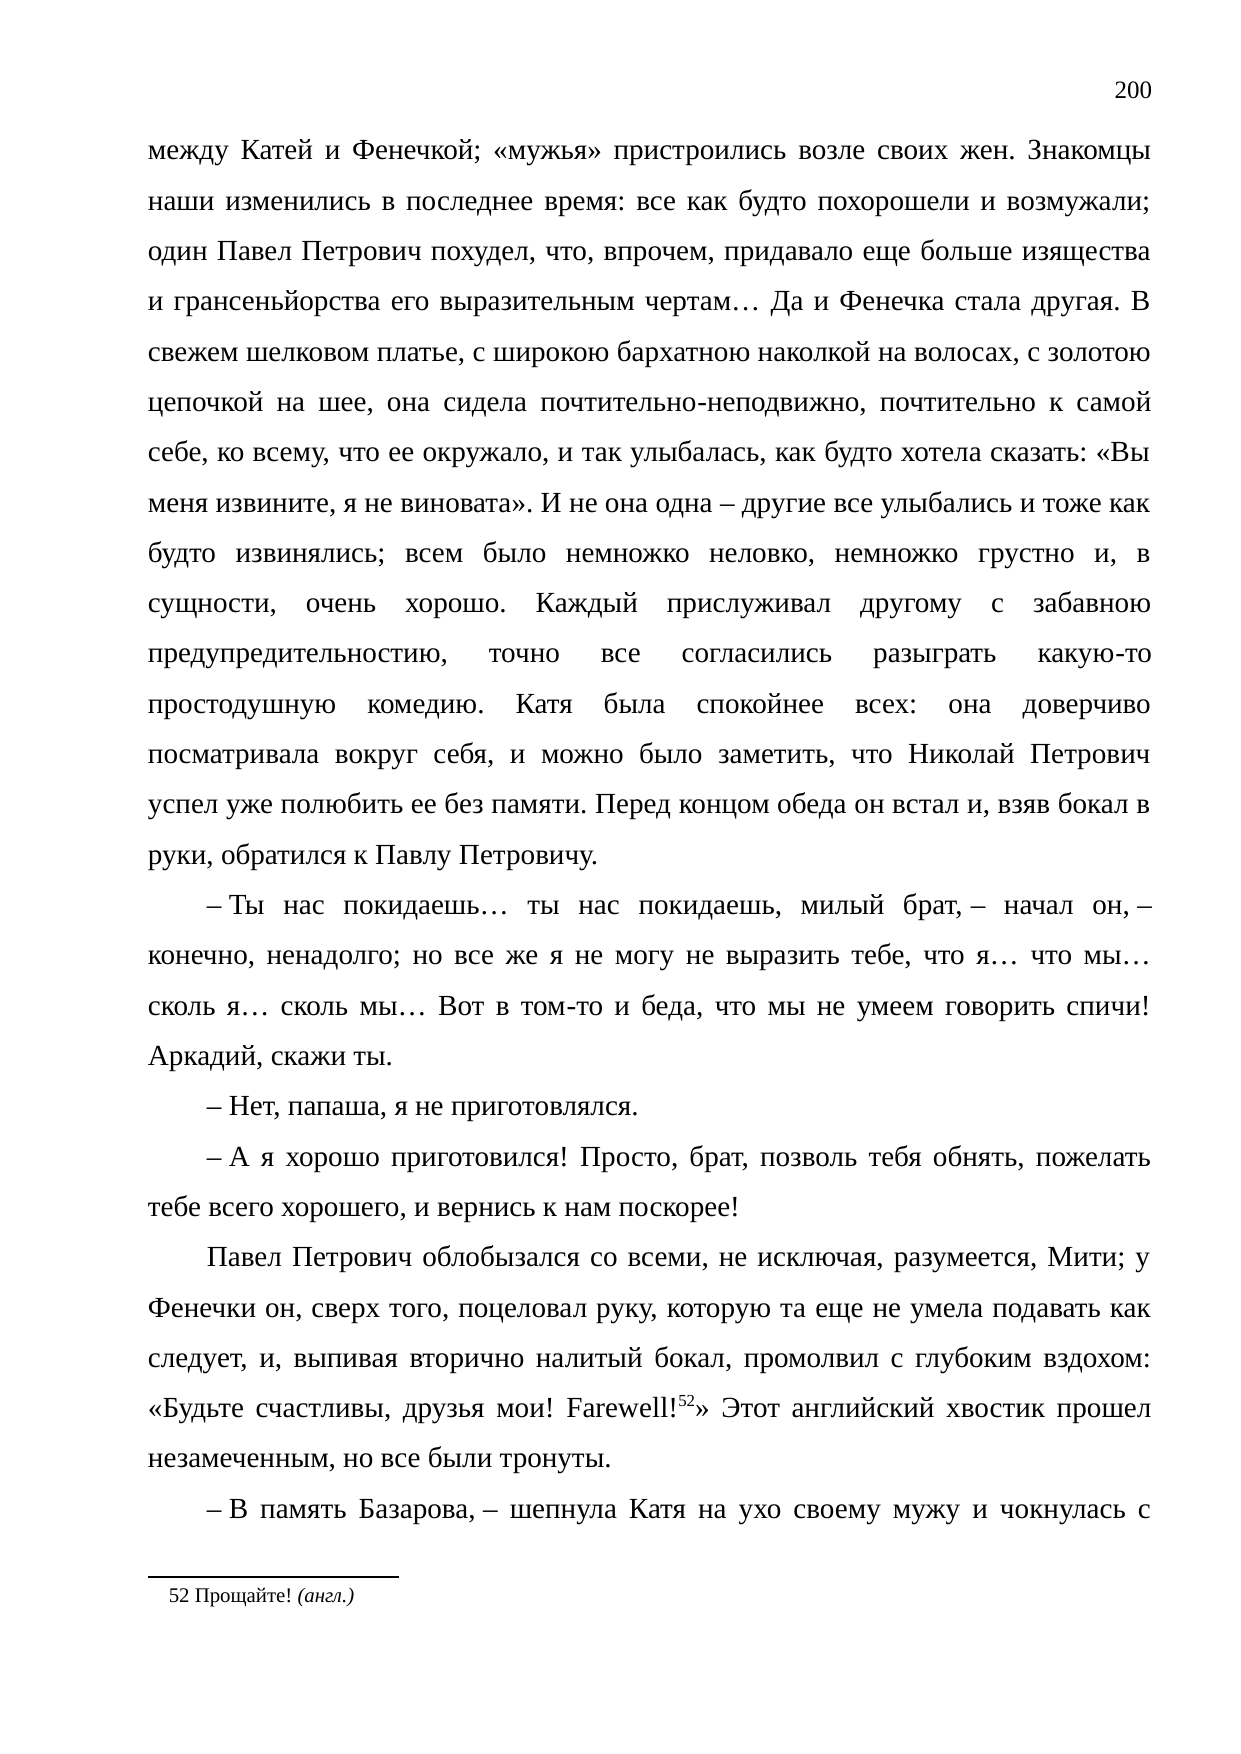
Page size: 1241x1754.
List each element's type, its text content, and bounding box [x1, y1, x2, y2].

text – А я хорошо приготовился! Просто, брат, позволь тебя обнять, пожелать тебе всего хорошего, и вернись к нам поскорее! [148, 1139, 1152, 1223]
text – Нет, папаша, я не приготовлялся. [148, 1088, 1152, 1122]
text Прощайте! (англ.) [148, 1583, 1152, 1607]
text Павел Петрович облобызался со всеми, не исключая, разумеется, Мити; у Фенечки он, сверх того, поцеловал руку, которую та еще не умела подавать как следует, и, выпивая вторично налитый бокал, промолвил с глубоким вздохом: «Будьте счастливы, друзья мои! Farewell!» Этот английский хвостик прошел незамеченным, но все были тронуты. [148, 1239, 1152, 1474]
text – Ты нас покидаешь… ты нас покидаешь, милый брат, – начал он, – конечно, ненадолго; но все же я не могу не выразить тебе, что я… что мы… сколь я… сколь мы… Вот в том‑то и беда, что мы не умеем говорить спичи! Аркадий, скажи ты. [148, 887, 1152, 1072]
text между Катей и Фенечкой; «мужья» пристроились возле своих жен. Знакомцы наши изменились в последнее время: все как будто похорошели и возмужали; один Павел Петрович похудел, что, впрочем, придавало еще больше изящества и грансеньйорства его выразительным чертам… Да и Фенечка стала другая. В свежем шелковом платье, с широкою бархатною наколкой на волосах, с золотою цепочкой на шее, она сидела почтительно‑неподвижно, почтительно к самой себе, ко всему, что ее окружало, и так улыбалась, как будто хотела сказать: «Вы меня извините, я не виновата». И не она одна – другие все улыбались и тоже как будто извинялись; всем было немножко неловко, немножко грустно и, в сущности, очень хорошо. Каждый прислуживал другому с забавною предупредительностию, точно все согласились разыграть какую‑то простодушную комедию. Катя была спокойнее всех: она доверчиво посматривала вокруг себя, и можно было заметить, что Николай Петрович успел уже полюбить ее без памяти. Перед концом обеда он встал и, взяв бокал в руки, обратился к Павлу Петровичу. [148, 132, 1152, 870]
text – В память Базарова, – шепнула Катя на ухо своему мужу и чокнулась с [148, 1491, 1152, 1524]
